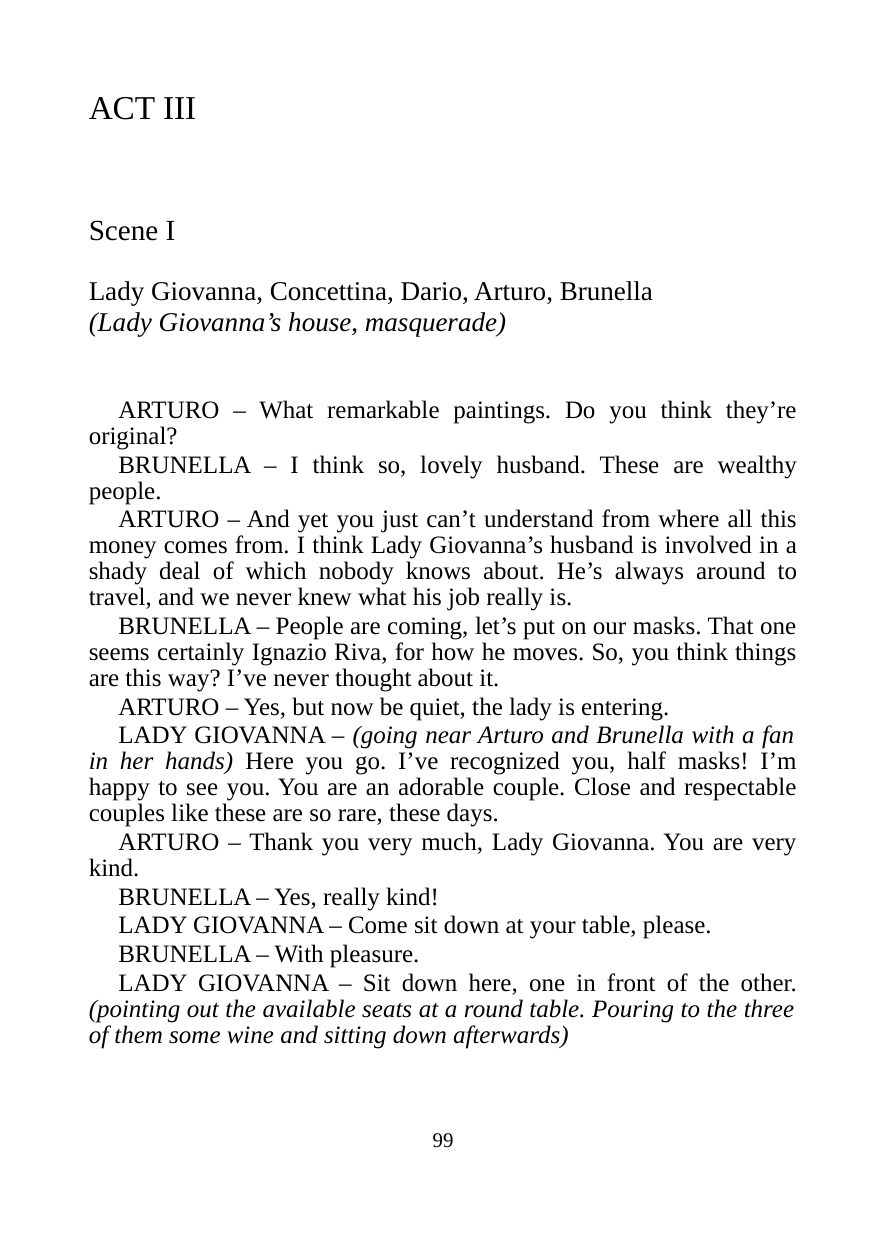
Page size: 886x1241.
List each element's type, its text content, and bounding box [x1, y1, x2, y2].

text (Lady Giovanna’s house, masquerade) [88, 307, 797, 338]
text LADY GIOVANNA – (going near Arturo and Brunella with a fan in her hands) Here you go. I’ve recognized you, half masks! I’m happy to see you. You are an adorable couple. Close and respectable couples like these are so rare, these days. [88, 721, 797, 827]
text Scene I [88, 213, 797, 247]
text ARTURO – And yet you just can’t understand from where all this money comes from. I think Lady Giovanna’s husband is involved in a shady deal of which nobody knows about. He’s always around to travel, and we never knew what his job really is. [88, 504, 797, 611]
text ARTURO – Yes, but now be quiet, the lady is entering. [88, 692, 797, 721]
text BRUNELLA – Yes, really kind! [88, 882, 797, 911]
text ARTURO – Thank you very much, Lady Giovanna. You are very kind. [88, 827, 797, 882]
text ARTURO – What remarkable paintings. Do you think they’re original? [88, 395, 797, 450]
text BRUNELLA – With pleasure. [88, 939, 797, 968]
text Lady Giovanna, Concettina, Dario, Arturo, Brunella [88, 275, 797, 307]
text BRUNELLA – I think so, lovely husband. These are wealthy people. [88, 450, 797, 504]
text LADY GIOVANNA – Come sit down at your table, please. [88, 911, 797, 939]
text BRUNELLA – People are coming, let’s put on our masks. That one seems certainly Ignazio Riva, for how he moves. So, you think things are this way? I’ve never thought about it. [88, 611, 797, 692]
text ACT III [88, 88, 797, 127]
text LADY GIOVANNA – Sit down here, one in front of the other. (pointing out the available seats at a round table. Pouring to the three of them some wine and sitting down afterwards) [88, 968, 797, 1049]
